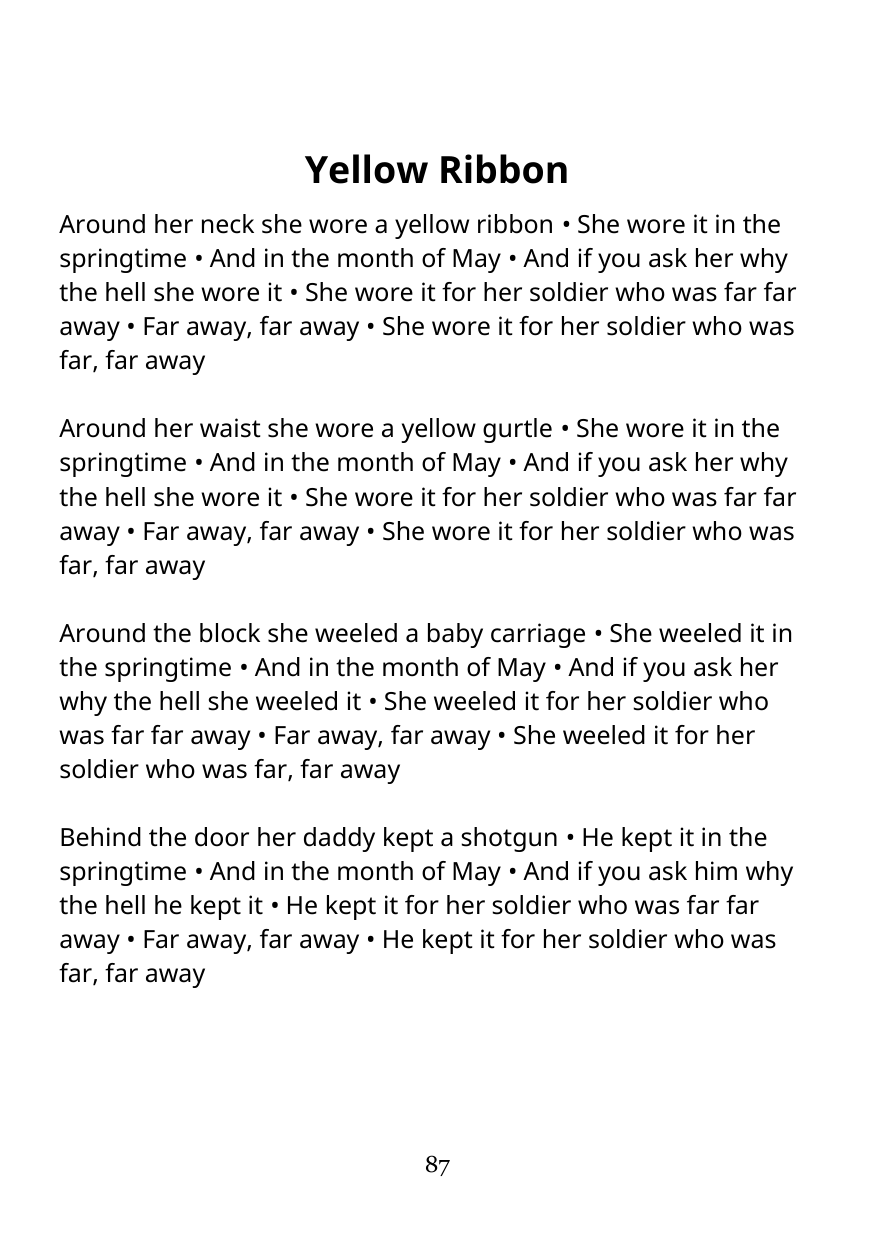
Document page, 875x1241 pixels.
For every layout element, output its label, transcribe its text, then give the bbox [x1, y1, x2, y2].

text Around her waist she wore a yellow gurtle • She wore it in the springtime • And in the month of May • And if you ask her why the hell she wore it • She wore it for her soldier who was far far away • Far away, far away • She wore it for her soldier who was far, far away [59, 411, 815, 581]
text Around her neck she wore a yellow ribbon • She wore it in the springtime • And in the month of May • And if you ask her why the hell she wore it • She wore it for her soldier who was far far away • Far away, far away • She wore it for her soldier who was far, far away [59, 207, 815, 377]
subtitle Yellow Ribbon [59, 143, 815, 194]
text Around the block she weeled a baby carriage • She weeled it in the springtime • And in the month of May • And if you ask her why the hell she weeled it • She weeled it for her soldier who was far far away • Far away, far away • She weeled it for her soldier who was far, far away [59, 615, 815, 786]
text Behind the door her daddy kept a shotgun • He kept it in the springtime • And in the month of May • And if you ask him why the hell he kept it • He kept it for her soldier who was far far away • Far away, far away • He kept it for her soldier who was far, far away [59, 820, 815, 990]
